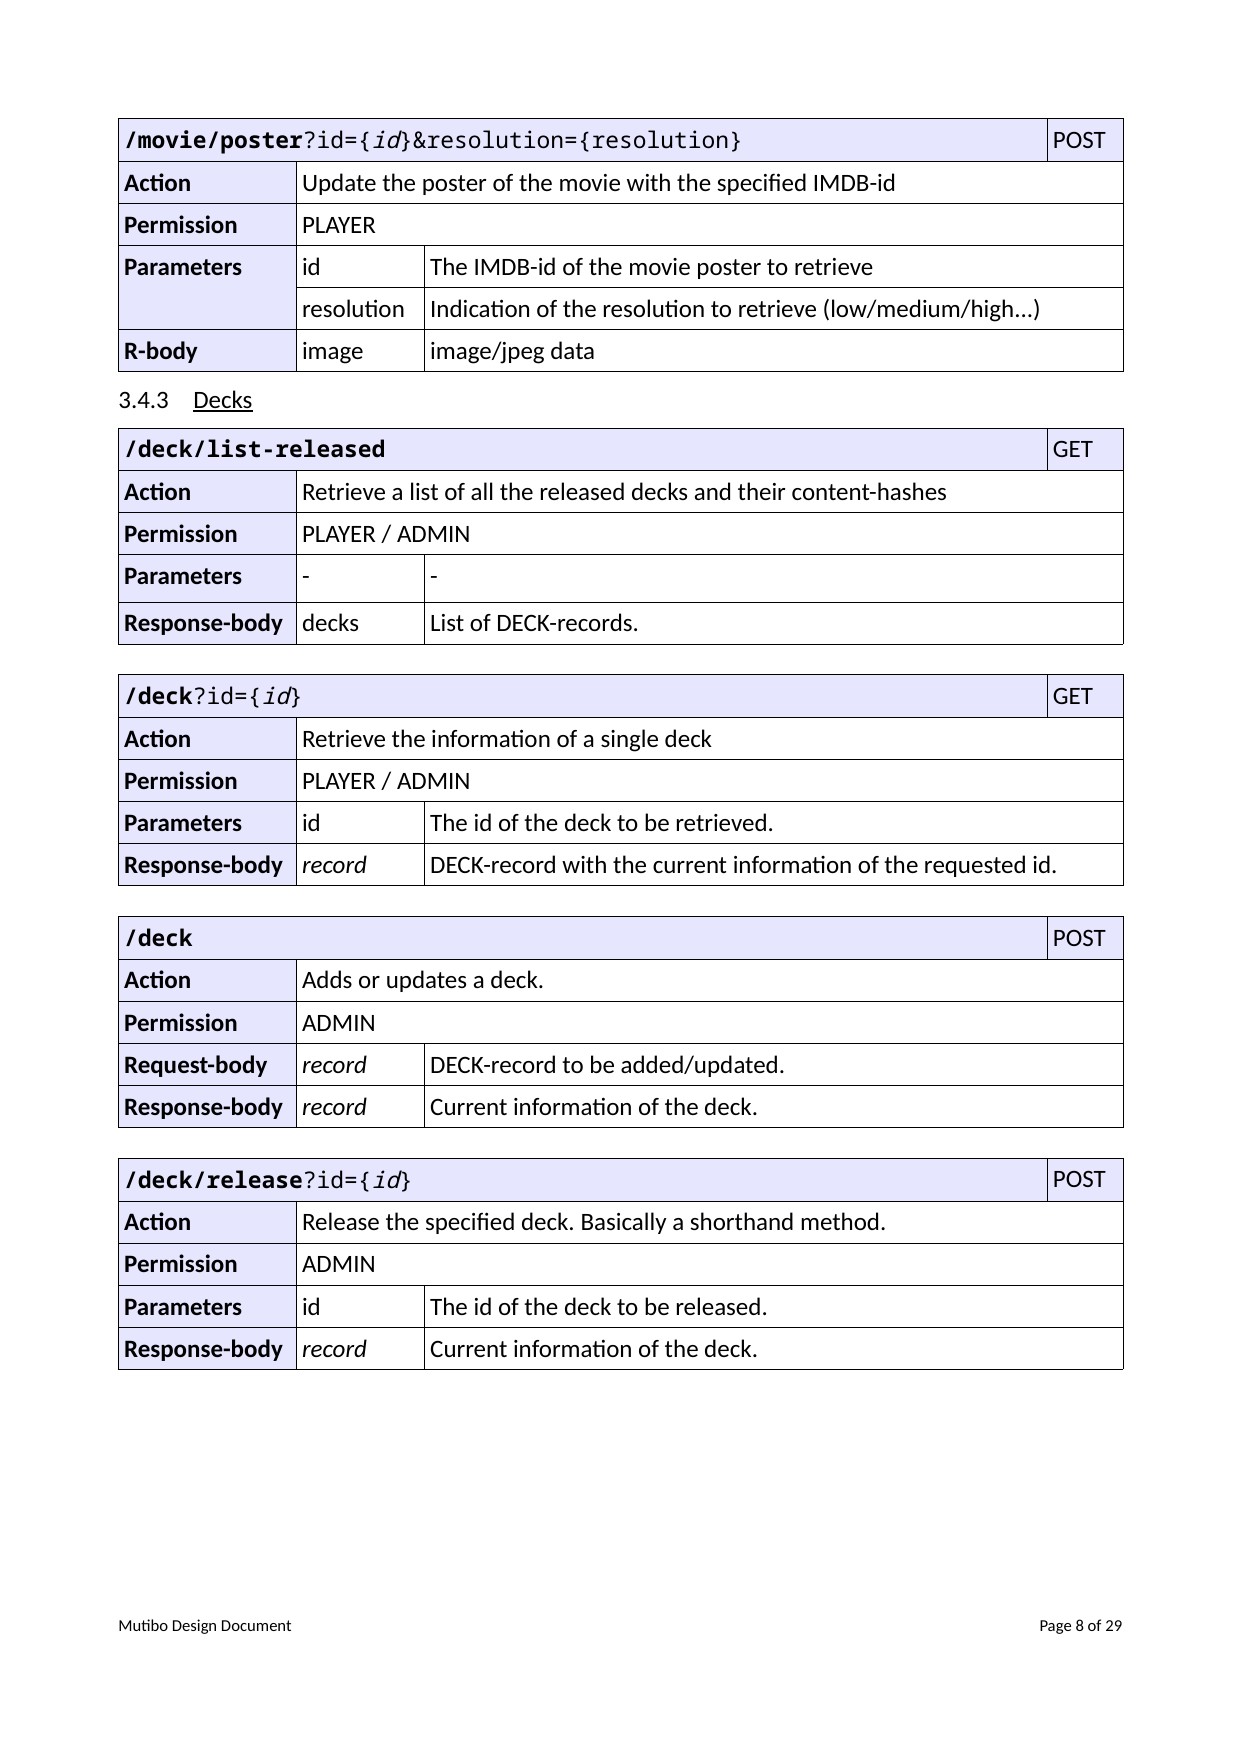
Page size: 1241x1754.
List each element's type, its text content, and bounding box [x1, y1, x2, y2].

table_cell Action [119, 718, 296, 759]
table_cell The id of the deck to be retrieved. [425, 802, 1123, 843]
table_cell Current information of the deck. [425, 1086, 1123, 1127]
table_cell Indication of the resolution to retrieve (low/medium/high...) [425, 288, 1123, 329]
table_cell Permission [119, 1244, 296, 1285]
table_cell id [297, 246, 424, 287]
table_header /deck [119, 917, 1047, 959]
table_cell PLAYER / ADMIN [297, 760, 1123, 801]
table_header POST [1048, 119, 1123, 161]
table_cell record [297, 844, 424, 885]
table_cell Retrieve the information of a single deck [297, 718, 1123, 759]
table_cell The id of the deck to be released. [425, 1286, 1123, 1327]
table_cell record [297, 1044, 424, 1085]
table_cell Action [119, 960, 296, 1001]
table_cell Response-body [119, 603, 296, 644]
table_cell - [425, 555, 1123, 602]
table_cell DECK-record to be added/updated. [425, 1044, 1123, 1085]
table_cell The IMDB-id of the movie poster to retrieve [425, 246, 1123, 287]
table_cell id [297, 802, 424, 843]
table_cell record [297, 1328, 424, 1369]
table_header /deck?id={id} [119, 675, 1047, 717]
table_cell Current information of the deck. [425, 1328, 1123, 1369]
table_cell Parameters [119, 1286, 296, 1327]
table_cell image [297, 330, 424, 371]
table_cell Response-body [119, 844, 296, 885]
table_cell Release the specified deck. Basically a shorthand method. [297, 1202, 1123, 1243]
table_cell PLAYER [297, 204, 1123, 245]
table_header GET [1048, 675, 1123, 717]
table_cell Response-body [119, 1328, 296, 1369]
table_cell record [297, 1086, 424, 1127]
table_cell Parameters [119, 555, 296, 602]
table_cell Action [119, 162, 296, 203]
subtitle Decks [118, 384, 1122, 415]
table_cell Parameters [119, 246, 296, 329]
table_cell ADMIN [297, 1002, 1123, 1043]
table_cell Permission [119, 513, 296, 554]
table_header /movie/poster?id={id}&resolution={resolution} [119, 119, 1047, 161]
table_cell decks [297, 603, 424, 644]
table_header POST [1048, 1159, 1123, 1201]
table_cell Update the poster of the movie with the specified IMDB-id [297, 162, 1123, 203]
table_header /deck/release?id={id} [119, 1159, 1047, 1201]
table_header GET [1048, 429, 1123, 470]
table_cell Parameters [119, 802, 296, 843]
table_cell Action [119, 471, 296, 512]
table_cell ADMIN [297, 1244, 1123, 1285]
table_cell Permission [119, 760, 296, 801]
table_header /deck/list-released [119, 429, 1047, 470]
table_cell Permission [119, 1002, 296, 1043]
table_cell Permission [119, 204, 296, 245]
table_cell image/jpeg data [425, 330, 1123, 371]
table_cell id [297, 1286, 424, 1327]
table_header POST [1048, 917, 1123, 959]
table_cell PLAYER / ADMIN [297, 513, 1123, 554]
table_cell List of DECK-records. [425, 603, 1123, 644]
table_cell - [297, 555, 424, 602]
table_cell R-body [119, 330, 296, 371]
table_cell Adds or updates a deck. [297, 960, 1123, 1001]
table_cell DECK-record with the current information of the requested id. [425, 844, 1123, 885]
table_cell resolution [297, 288, 424, 329]
table_cell Request-body [119, 1044, 296, 1085]
table_cell Retrieve a list of all the released decks and their content-hashes [297, 471, 1123, 512]
table_cell Action [119, 1202, 296, 1243]
table_cell Response-body [119, 1086, 296, 1127]
